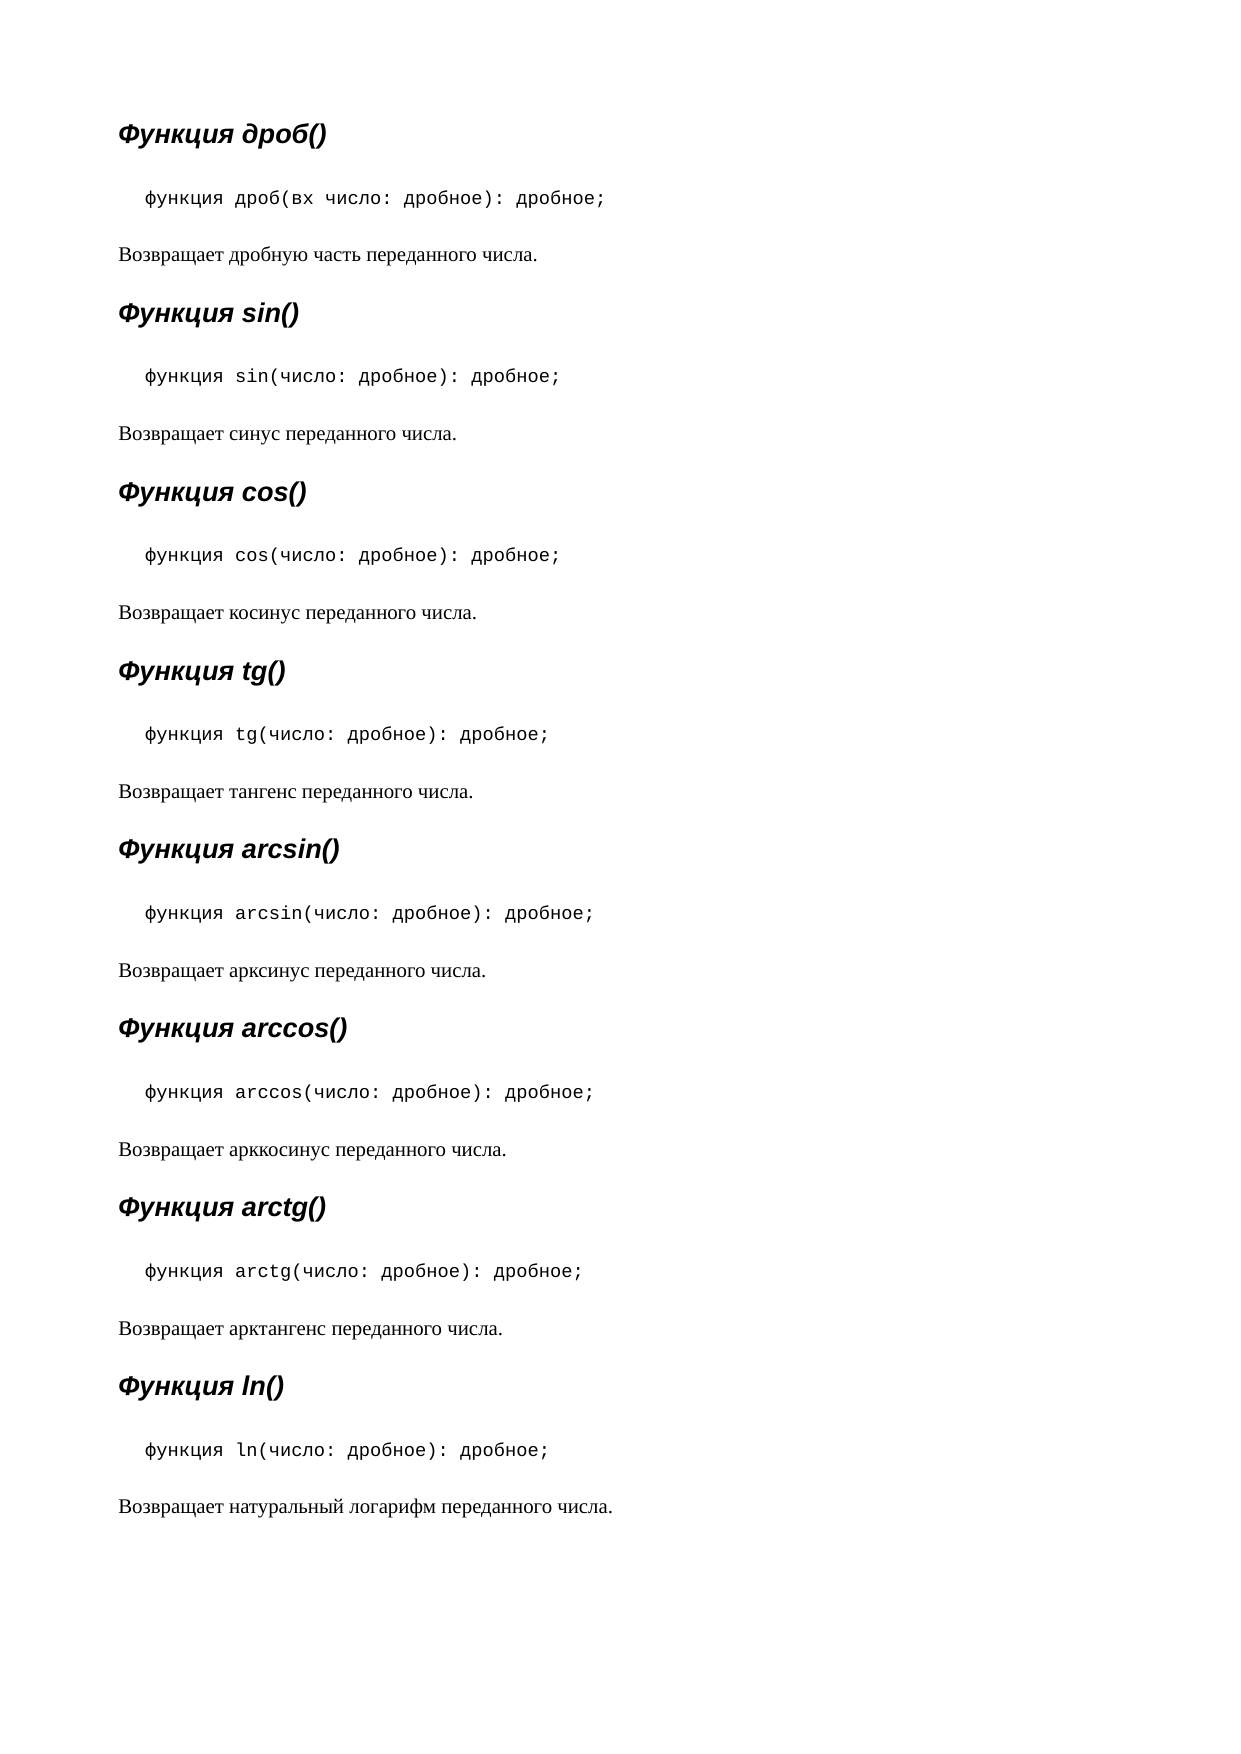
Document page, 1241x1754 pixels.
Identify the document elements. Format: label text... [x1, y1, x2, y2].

subtitle Функция sin() [118, 297, 1122, 328]
subtitle Функция cos() [118, 476, 1122, 507]
text функция cos(число: дробное): дробное; [136, 537, 1104, 576]
subtitle Функция дроб() [118, 118, 1122, 149]
text функция ln(число: дробное): дробное; [136, 1432, 1104, 1471]
text функция дроб(вх число: дробное): дробное; [136, 179, 1104, 218]
subtitle Функция ln() [118, 1370, 1122, 1401]
text Возвращает арккосинус переданного числа. [118, 1137, 1122, 1161]
text функция arccos(число: дробное): дробное; [136, 1074, 1104, 1113]
text Возвращает тангенс переданного числа. [118, 779, 1122, 803]
subtitle Функция arccos() [118, 1012, 1122, 1044]
text Возвращает синус переданного числа. [118, 421, 1122, 445]
text Возвращает косинус переданного числа. [118, 600, 1122, 624]
text Возвращает арктангенс переданного числа. [118, 1315, 1122, 1339]
subtitle Функция tg() [118, 655, 1122, 686]
text Возвращает натуральный логарифм переданного числа. [118, 1494, 1122, 1518]
text функция arcsin(число: дробное): дробное; [136, 895, 1104, 934]
text функция arctg(число: дробное): дробное; [136, 1253, 1104, 1292]
text функция tg(число: дробное): дробное; [136, 716, 1104, 755]
text Возвращает арксинус переданного числа. [118, 958, 1122, 982]
text функция sin(число: дробное): дробное; [136, 358, 1104, 397]
subtitle Функция arctg() [118, 1191, 1122, 1222]
text Возвращает дробную часть переданного числа. [118, 242, 1122, 266]
subtitle Функция arcsin() [118, 833, 1122, 865]
